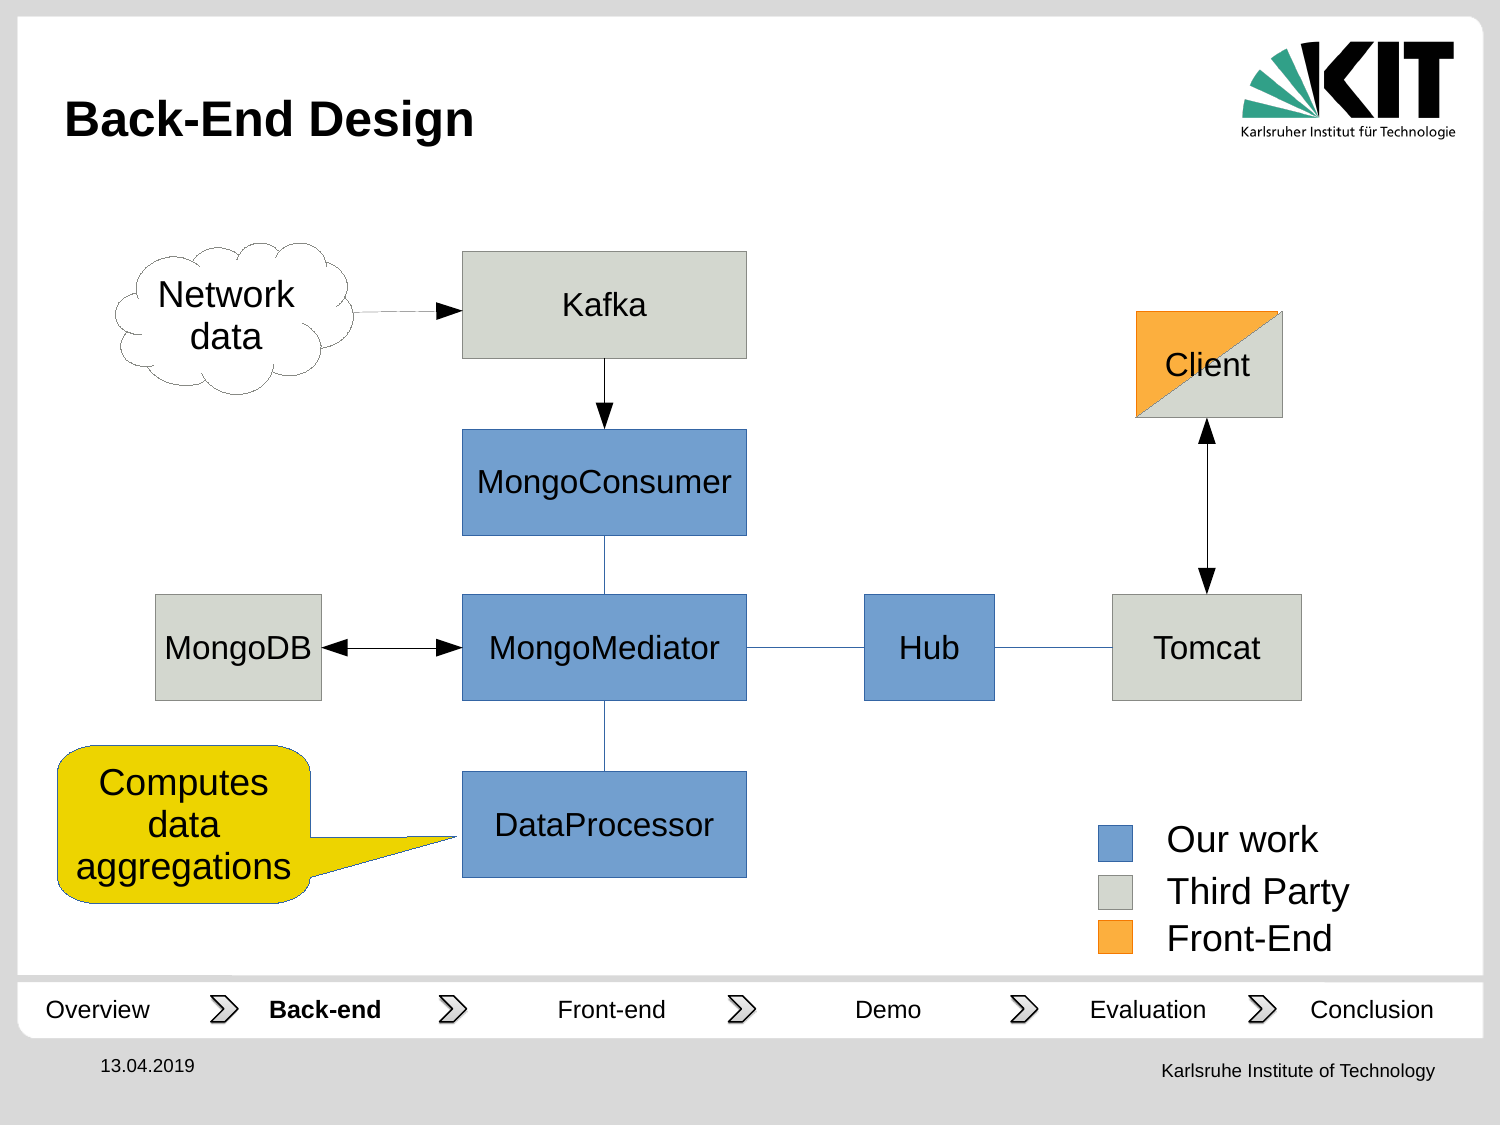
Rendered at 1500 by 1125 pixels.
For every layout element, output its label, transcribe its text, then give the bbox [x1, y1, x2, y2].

text_box [1098, 825, 1133, 862]
picture [0, 0, 1500, 1125]
text_box MongoConsumer [462, 429, 747, 536]
text_box Hub [864, 594, 995, 701]
text_box Overview [30, 986, 194, 1031]
text_box Front-End [1151, 910, 1349, 967]
text_box Computes data aggregations [57, 745, 457, 904]
text_box [1010, 995, 1038, 1022]
text_box Third Party [1151, 863, 1366, 920]
text_box Demo [840, 986, 937, 1031]
text_box Front-end [542, 986, 682, 1031]
text_box [1135, 311, 1283, 418]
text_box [1098, 920, 1133, 954]
text_box Conclusion [1295, 986, 1500, 1031]
text_box Our work [1151, 810, 1334, 863]
text_box Tomcat [1112, 594, 1302, 701]
text_box DataProcessor [462, 771, 747, 878]
text_box [439, 995, 467, 1022]
text_box [210, 995, 238, 1022]
text_box Evaluation [1075, 986, 1222, 1031]
text_box MongoDB [155, 594, 322, 701]
title Back-End Design [64, 54, 1198, 147]
text_box Kafka [462, 251, 747, 359]
text_box [1098, 875, 1133, 910]
text_box Network data [115, 243, 354, 395]
text_box MongoMediator [462, 594, 747, 701]
text_box 13.04.2019 [100, 1053, 272, 1113]
text_box Back-end [254, 986, 418, 1031]
text_box [1248, 995, 1277, 1022]
text_box [728, 995, 756, 1022]
text_box Client [1150, 338, 1266, 391]
